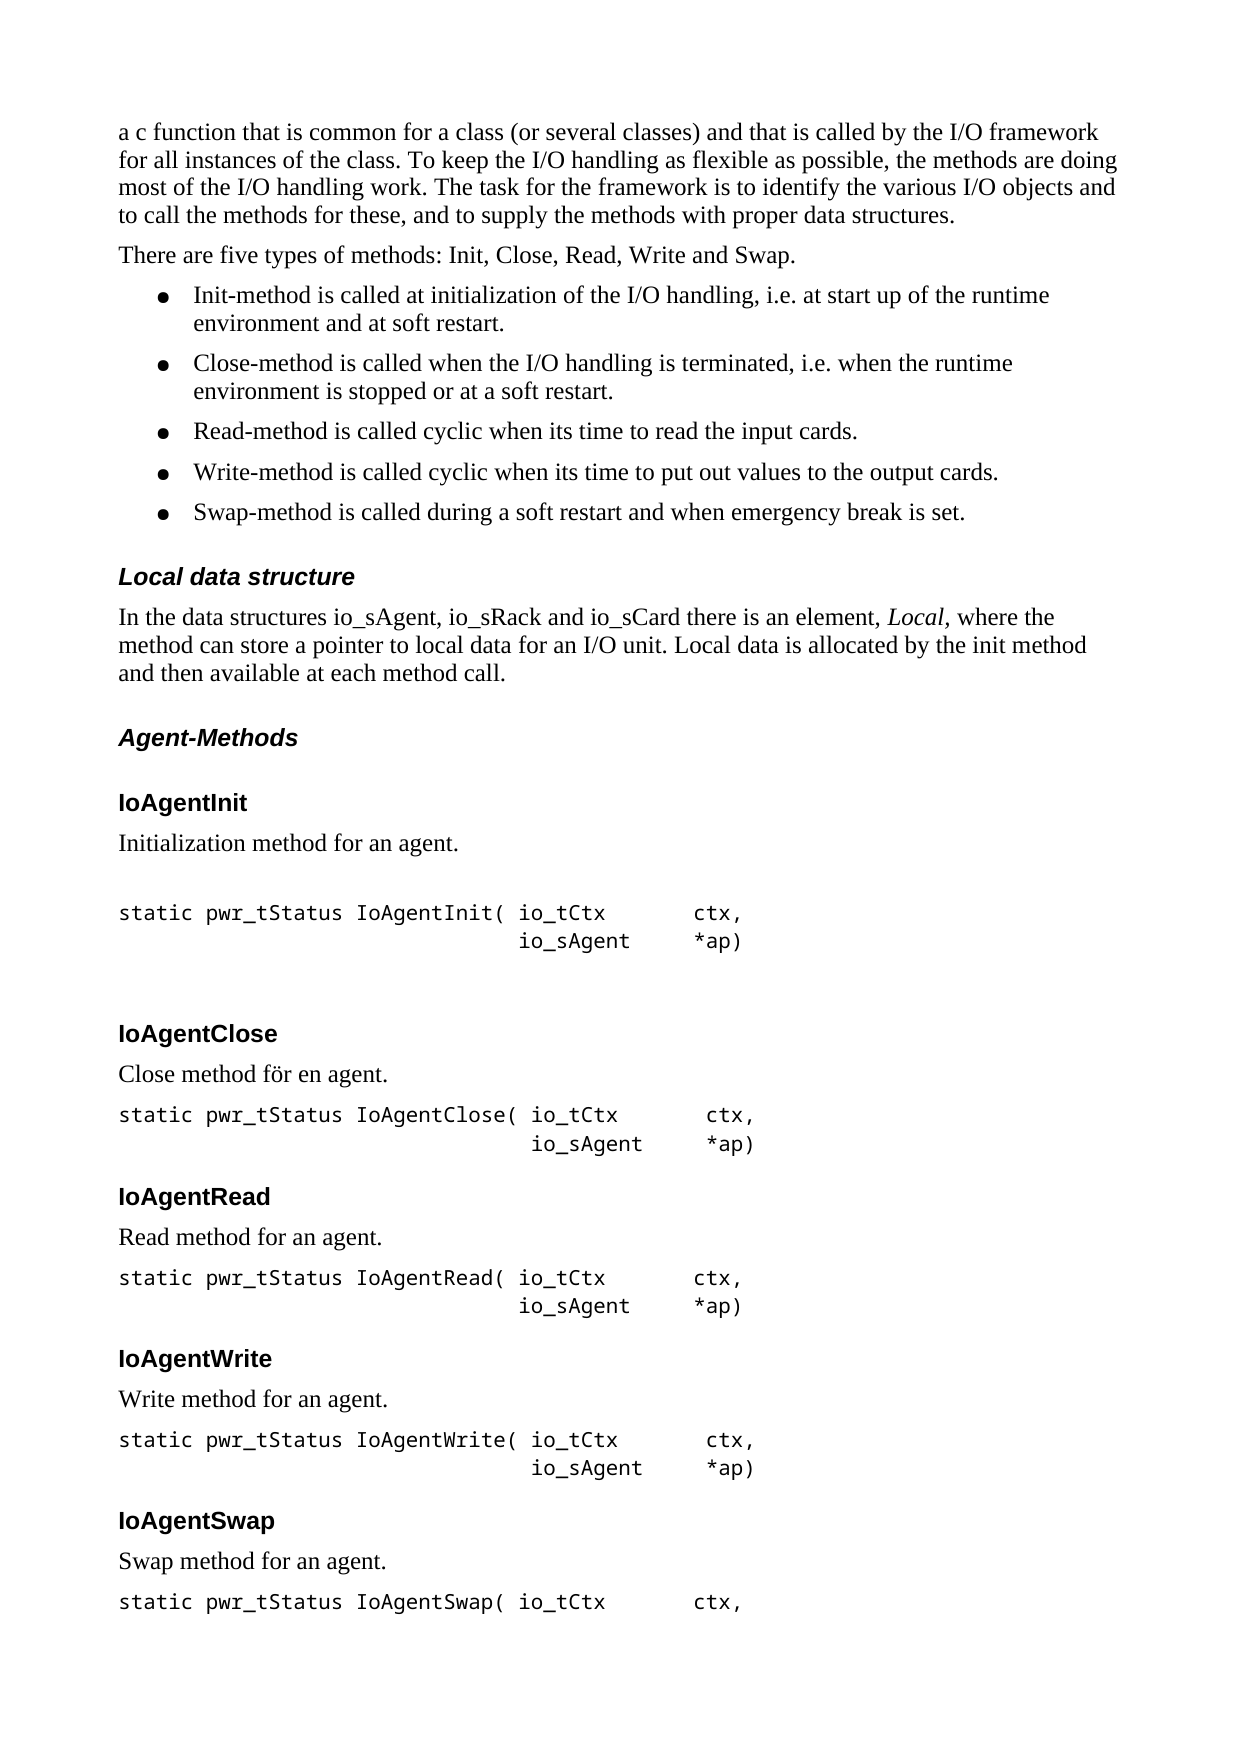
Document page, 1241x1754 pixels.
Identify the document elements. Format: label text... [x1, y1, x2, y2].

text Initialization method for an agent. [118, 829, 1122, 857]
subtitle IoAgentInit [118, 789, 1122, 817]
text static pwr_tStatus IoAgentWrite( io_tCtx ctx, [118, 1425, 1122, 1453]
subtitle IoAgentRead [118, 1182, 1122, 1210]
text In the data structures io_sAgent, io_sRack and io_sCard there is an element, Local, where the method can store a pointer to local data for an I/O unit. Local data is allocated by the init method and then available at each method call. [118, 603, 1122, 686]
text io_sAgent *ap) [118, 1453, 1122, 1482]
subtitle IoAgentSwap [118, 1507, 1122, 1535]
text There are five types of methods: Init, Close, Read, Write and Swap. [118, 241, 1122, 269]
text io_sAgent *ap) [118, 1291, 1122, 1320]
text static pwr_tStatus IoAgentInit( io_tCtx ctx, [118, 898, 1122, 926]
text static pwr_tStatus IoAgentClose( io_tCtx ctx, [118, 1101, 1122, 1129]
text io_sAgent *ap) [118, 1129, 1122, 1157]
subtitle IoAgentClose [118, 1020, 1122, 1048]
list Write-method is called cyclic when its time to put out values to the output cards. [156, 458, 1122, 485]
list Init-method is called at initialization of the I/O handling, i.e. at start up of the runtime environment and at soft restart. [156, 282, 1122, 337]
subtitle IoAgentWrite [118, 1345, 1122, 1372]
list Swap-method is called during a soft restart and when emergency break is set. [156, 498, 1122, 526]
subtitle Local data structure [118, 563, 1122, 591]
list Close-method is called when the I/O handling is terminated, i.e. when the runtime environment is stopped or at a soft restart. [156, 349, 1122, 405]
text Swap method for an agent. [118, 1547, 1122, 1575]
text Write method for an agent. [118, 1385, 1122, 1413]
text io_sAgent *ap) [118, 926, 1122, 955]
text a c function that is common for a class (or several classes) and that is called by the I/O framework for all instances of the class. To keep the I/O handling as flexible as possible, the methods are doing most of the I/O handling work. The task for the framework is to identify the various I/O objects and to call the methods for these, and to supply the methods with proper data structures. [118, 118, 1122, 229]
text Close method för en agent. [118, 1060, 1122, 1088]
text static pwr_tStatus IoAgentRead( io_tCtx ctx, [118, 1263, 1122, 1291]
list Read-method is called cyclic when its time to read the input cards. [156, 417, 1122, 445]
subtitle Agent-Methods [118, 724, 1122, 752]
text Read method for an agent. [118, 1223, 1122, 1250]
text static pwr_tStatus IoAgentSwap( io_tCtx ctx, [118, 1587, 1122, 1616]
